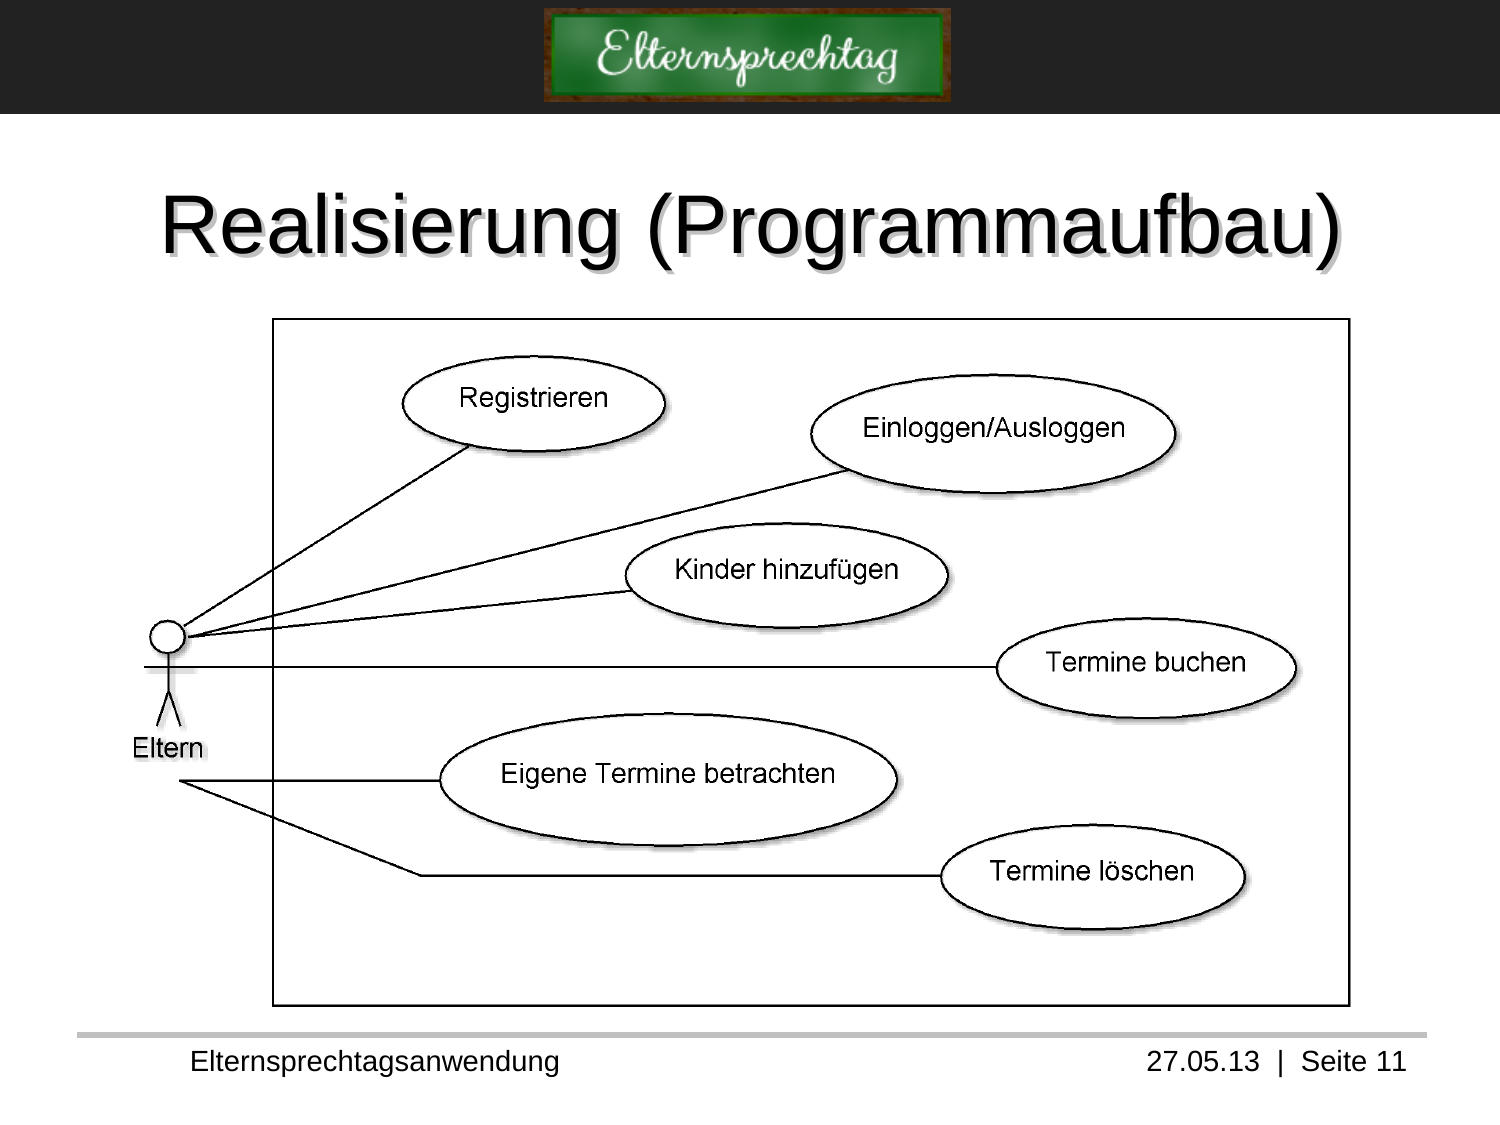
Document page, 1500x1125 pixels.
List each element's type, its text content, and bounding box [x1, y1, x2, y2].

title Realisierung (Programmaufbau) [76, 160, 1427, 279]
picture [0, 0, 1500, 114]
picture [123, 314, 1353, 1009]
